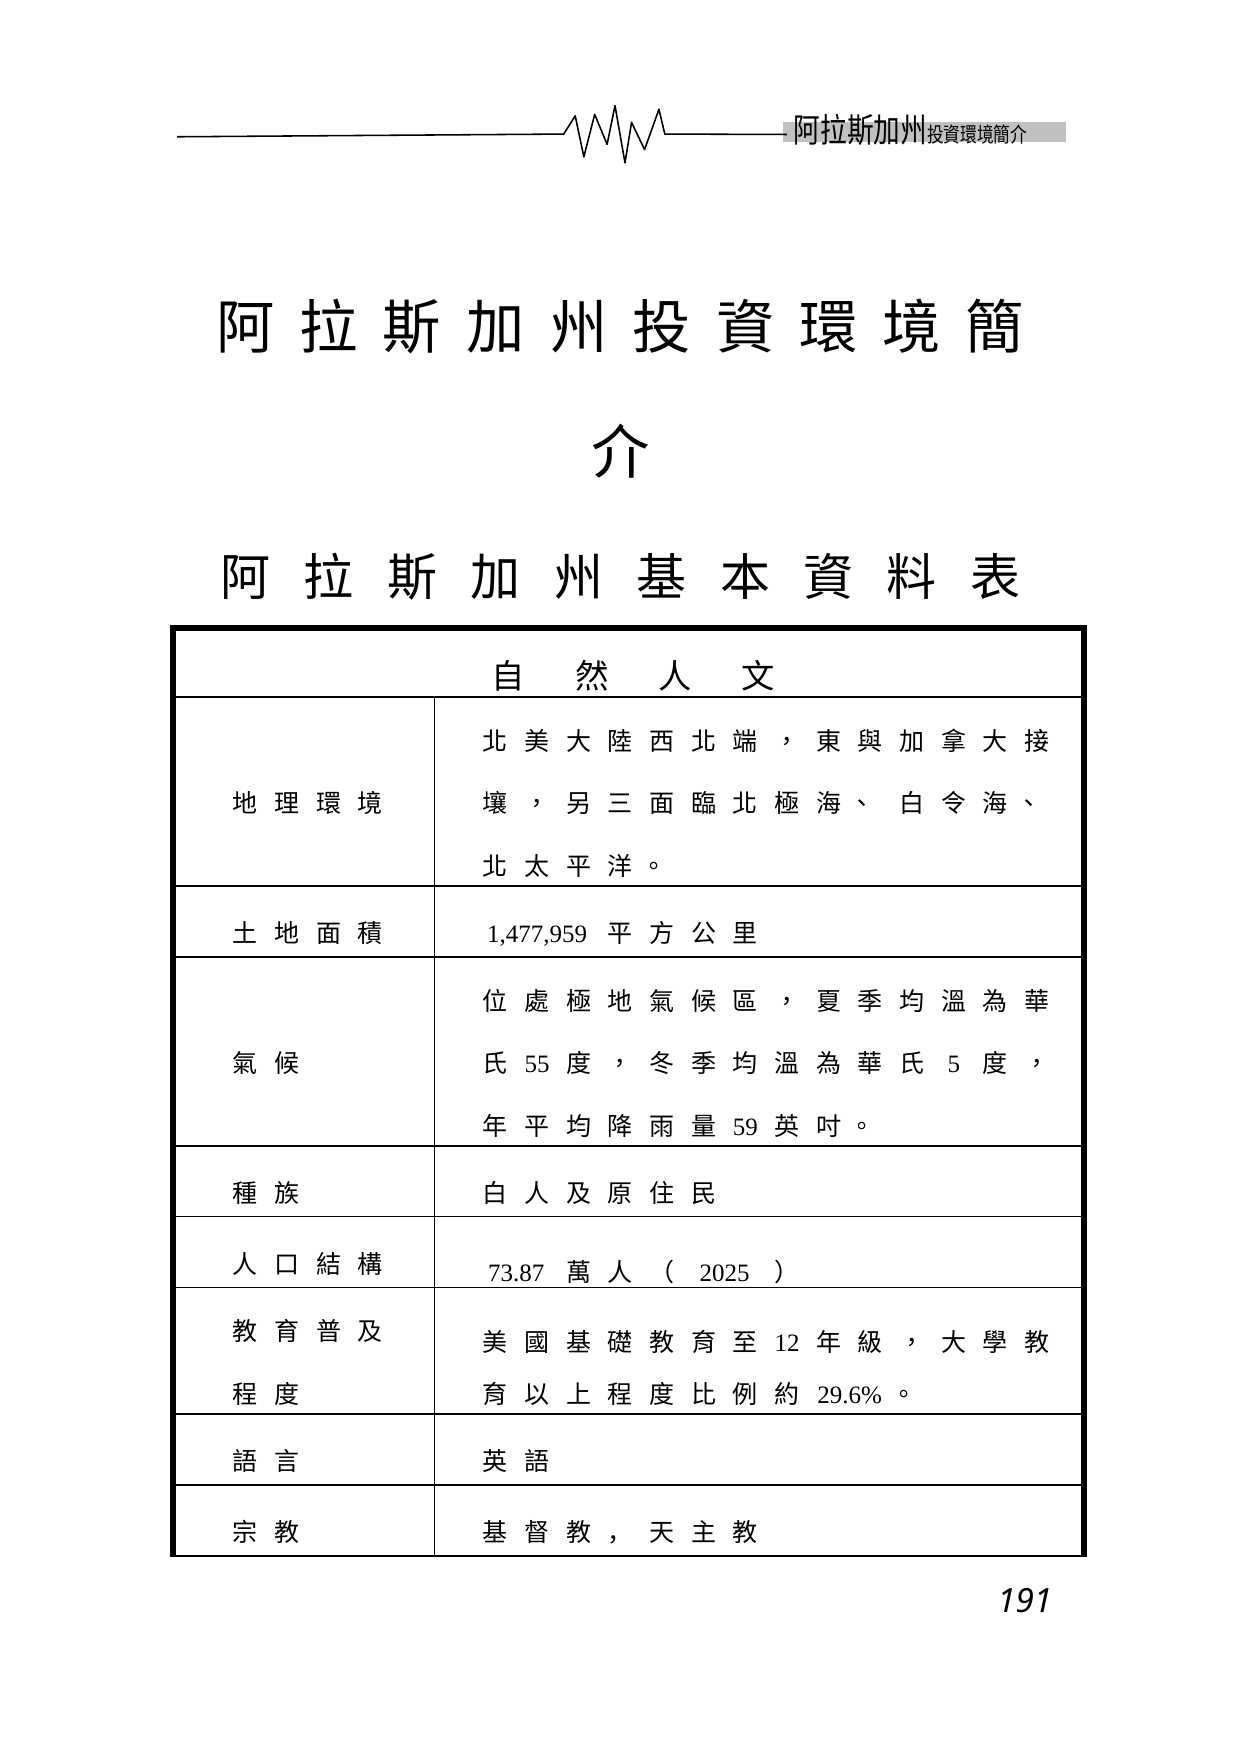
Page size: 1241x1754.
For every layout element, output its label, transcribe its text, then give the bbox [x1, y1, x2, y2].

table_cell 白人及原住民 [435, 1147, 1081, 1216]
table_cell 地理環境 [176, 698, 434, 885]
table_header 自 然 人 文 [176, 631, 1081, 696]
table_cell 土地面積 [176, 887, 434, 956]
table_cell 1,477,959平方公里 [435, 887, 1081, 956]
table_cell 人口結構 [176, 1217, 434, 1287]
table_cell 教育普及程度 [176, 1288, 434, 1413]
table_cell 英語 [435, 1415, 1081, 1484]
table_cell 位處極地氣候區，夏季均溫為華氏55度，冬季均溫為華氏5度，年平均降雨量59英吋。 [435, 958, 1081, 1145]
table_cell 73.87萬人（2025） [435, 1217, 1081, 1287]
table_cell 美國基礎教育至12年級，大學教育以上程度比例約29.6%。 [435, 1288, 1081, 1413]
table_cell 北美大陸西北端，東與加拿大接壤，另三面臨北極海、白令海、北太平洋。 [435, 698, 1081, 885]
table_cell 基督教，天主教 [435, 1486, 1081, 1555]
text 阿拉斯加州投資環境簡介 [183, 250, 1058, 500]
table_cell 氣候 [176, 958, 434, 1145]
table_cell 種族 [176, 1147, 434, 1216]
table_cell 語言 [176, 1415, 434, 1484]
text 阿拉斯加州基本資料表 [183, 500, 1058, 625]
table_cell 宗教 [176, 1486, 434, 1555]
